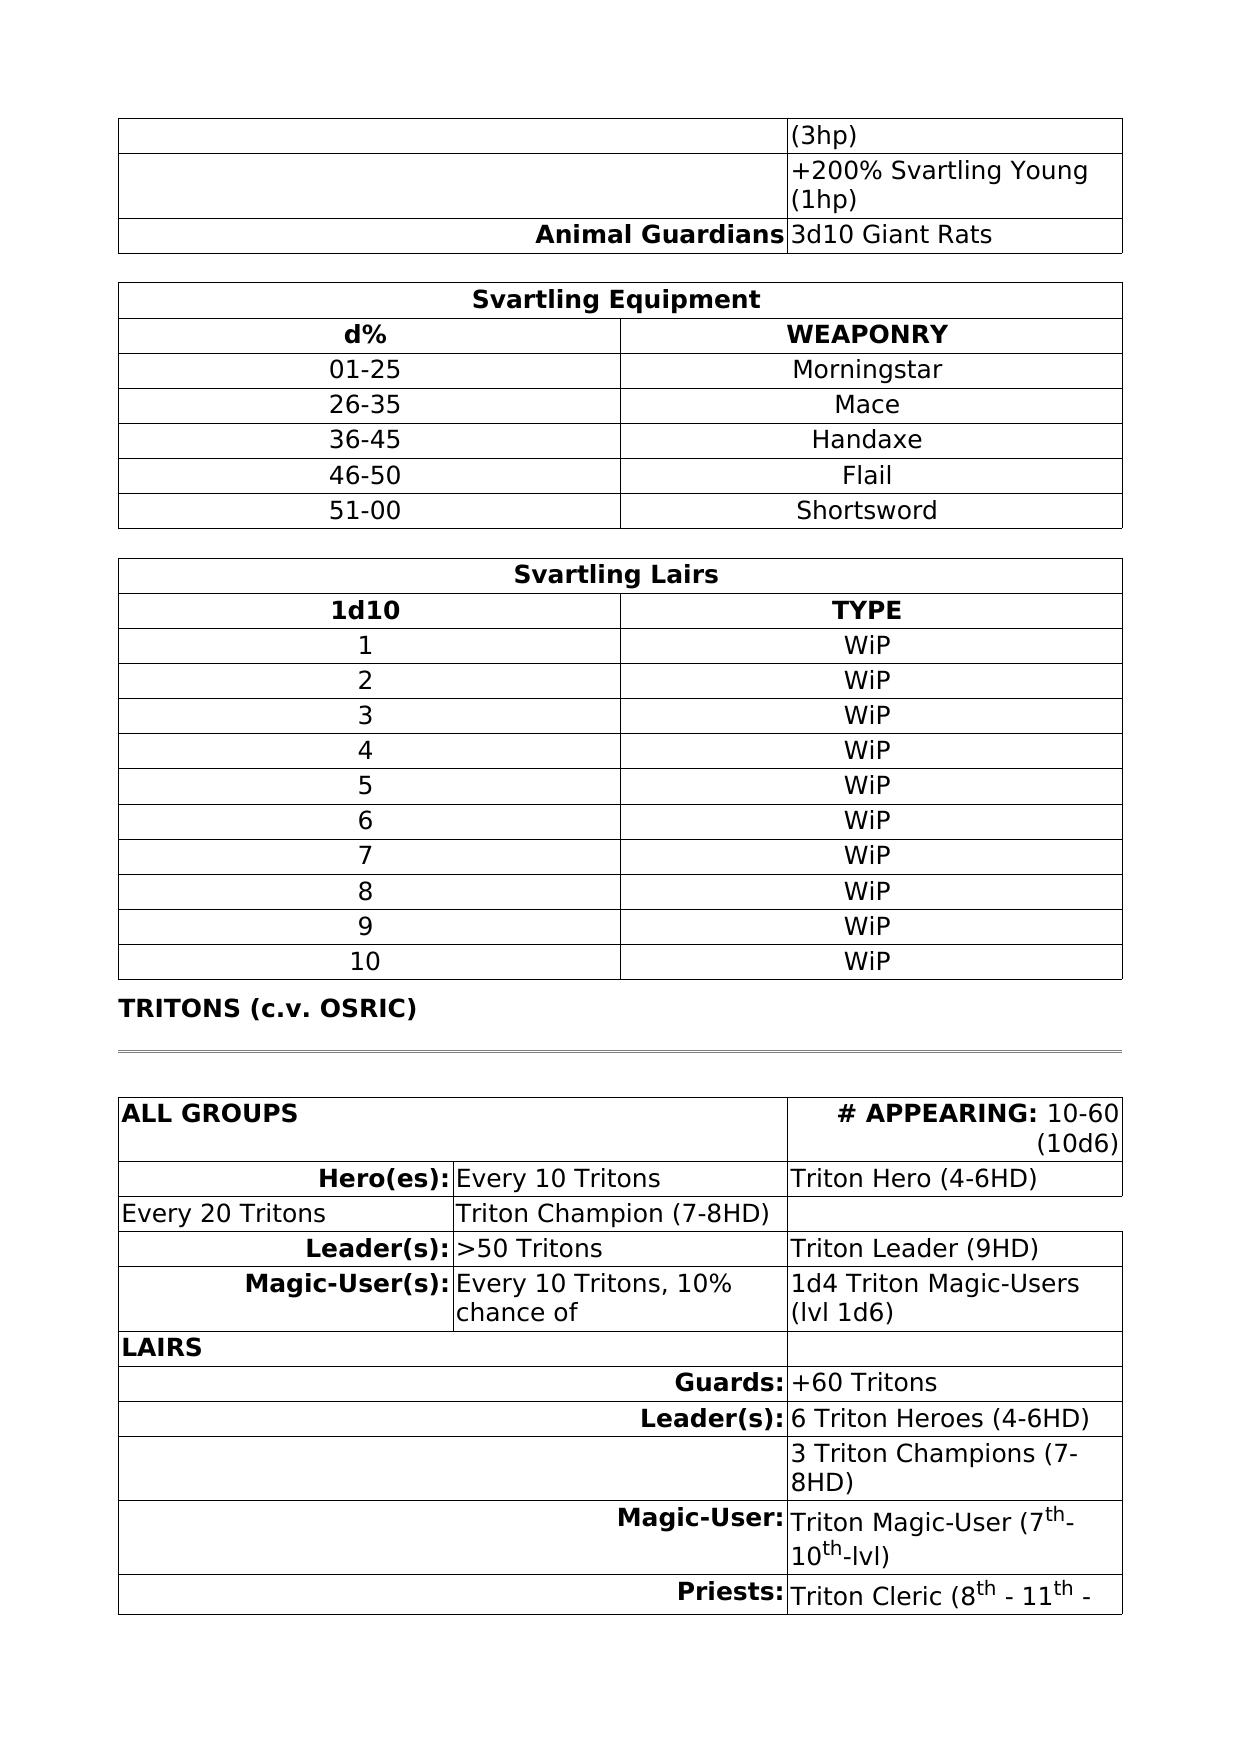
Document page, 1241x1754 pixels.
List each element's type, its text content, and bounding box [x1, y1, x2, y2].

table_cell Animal Guardians [119, 219, 787, 253]
table_cell WEAPONRY [621, 319, 1122, 352]
table_cell Shortsword [621, 494, 1122, 528]
table_cell Triton Magic-User (7th-10th-lvl) [788, 1501, 1122, 1574]
table_header Svartling Lairs [119, 559, 1122, 593]
table_cell (3hp) [788, 119, 1122, 153]
table_header ALL GROUPS [119, 1098, 787, 1161]
table_cell [119, 119, 787, 153]
table_cell Hero(es): [119, 1162, 453, 1196]
table_cell WiP [621, 910, 1122, 944]
table_cell Triton Cleric (8th - 11th [788, 1575, 1122, 1614]
table_cell Triton Hero (4-6HD) [788, 1162, 1122, 1196]
table_cell Triton Champion (7-8HD) [454, 1197, 787, 1231]
table_cell TYPE [621, 594, 1122, 628]
table_cell 2 [119, 664, 620, 698]
table_cell 8 [119, 875, 620, 909]
text TRITONS (c.v. OSRIC) [118, 994, 1122, 1023]
table_cell 6 Triton Heroes (4-6HD) [788, 1402, 1122, 1436]
table_cell 7 [119, 840, 620, 874]
table_cell [119, 1437, 787, 1500]
table_cell 46-50 [119, 459, 620, 493]
table_cell WiP [621, 664, 1122, 698]
table_cell Triton Leader (9HD) [788, 1232, 1122, 1266]
table_cell 5 [119, 769, 620, 803]
table_cell 3d10 Giant Rats [788, 219, 1122, 253]
table_cell 9 [119, 910, 620, 944]
table_cell [788, 1332, 1122, 1366]
table_cell 4 [119, 734, 620, 768]
table_cell Leader(s): [119, 1232, 453, 1266]
table_cell +60 Tritons [788, 1367, 1122, 1401]
table_cell LAIRS [119, 1332, 787, 1366]
table_cell WiP [621, 699, 1122, 733]
table_cell WiP [621, 875, 1122, 909]
table_cell Magic-User(s): [119, 1267, 453, 1331]
table_cell WiP [621, 840, 1122, 874]
table_cell Every 10 Tritons [454, 1162, 787, 1196]
table_cell 1d4 Triton Magic-Users (lvl 1d6) [788, 1267, 1122, 1331]
table_cell Priests: [119, 1575, 787, 1614]
table_cell Handaxe [621, 424, 1122, 458]
table_header # APPEARING: 10-60 (10d6) [788, 1098, 1122, 1161]
table_cell 26-35 [119, 389, 620, 423]
table_cell Morningstar [621, 354, 1122, 388]
table_cell WiP [621, 769, 1122, 803]
table_cell WiP [621, 629, 1122, 663]
table_cell WiP [621, 945, 1122, 979]
table_cell 3 Triton Champions (7-8HD) [788, 1437, 1122, 1500]
table_cell Flail [621, 459, 1122, 493]
table_cell 1 [119, 629, 620, 663]
table_cell 1d10 [119, 594, 620, 628]
table_cell WiP [621, 734, 1122, 768]
table_cell [119, 154, 787, 217]
table_cell d% [119, 319, 620, 352]
table_header Svartling Equipment [119, 283, 1122, 317]
table_cell Every 20 Tritons [119, 1197, 453, 1231]
table_cell 6 [119, 805, 620, 838]
table_cell Mace [621, 389, 1122, 423]
table_cell Guards: [119, 1367, 787, 1401]
table_cell Magic-User: [119, 1501, 787, 1574]
table_cell 36-45 [119, 424, 620, 458]
table_cell +200% Svartling Young (1hp) [788, 154, 1122, 217]
table_cell Leader(s): [119, 1402, 787, 1436]
table_cell WiP [621, 805, 1122, 838]
table_cell Every 10 Tritons, 10% chance of [454, 1267, 787, 1331]
table_cell 10 [119, 945, 620, 979]
table_cell 01-25 [119, 354, 620, 388]
table_cell 3 [119, 699, 620, 733]
table_cell 51-00 [119, 494, 620, 528]
table_cell >50 Tritons [454, 1232, 787, 1266]
